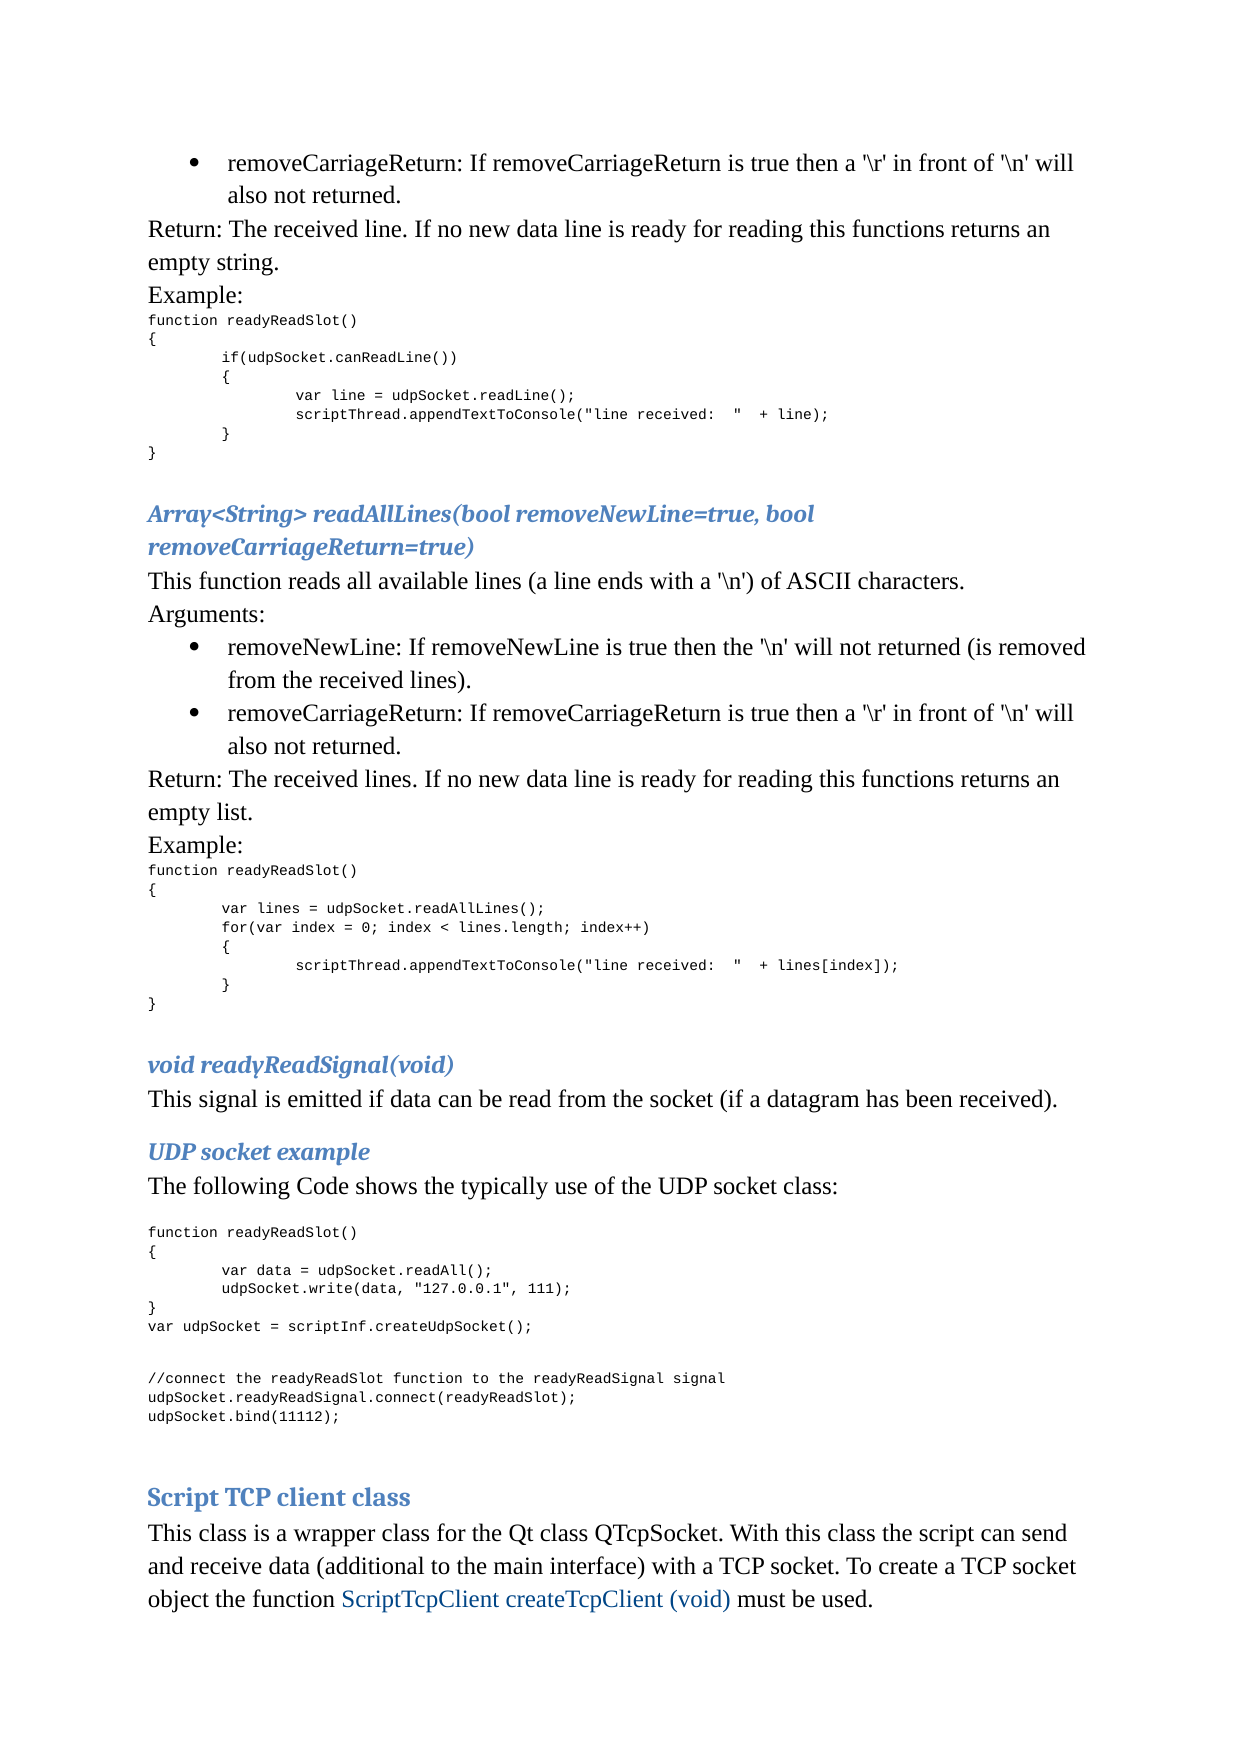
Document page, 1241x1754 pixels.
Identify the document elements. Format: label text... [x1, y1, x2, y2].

text //connect the readyReadSlot function to the readyReadSignal signal [148, 1372, 1093, 1388]
text udpSocket.bind(11112); [148, 1409, 1093, 1426]
text Arguments: [148, 599, 1093, 628]
subtitle Array<String> readAllLines(bool removeNewLine=true, bool removeCarriageReturn=true) [148, 500, 1093, 562]
text var lines = udpSocket.readAllLines(); [148, 901, 1093, 918]
list removeCarriageReturn: If removeCarriageReturn is true then a '\r' in front of '\n' will also not returned. [190, 148, 1093, 209]
text var udpSocket = scriptInf.createUdpSocket(); [148, 1320, 1093, 1336]
text function readyReadSlot() [148, 1225, 1093, 1241]
text var data = udpSocket.readAll(); [148, 1263, 1093, 1279]
text for(var index = 0; index < lines.length; index++) [148, 920, 1093, 937]
text var line = udpSocket.readLine(); [148, 388, 1093, 405]
text Example: [148, 831, 1093, 859]
text Example: [148, 280, 1093, 308]
text udpSocket.readyReadSignal.connect(readyReadSlot); [148, 1391, 1093, 1407]
text } [148, 996, 1093, 1013]
text } [148, 445, 1093, 462]
text udpSocket.write(data, "127.0.0.1", 111); [148, 1282, 1093, 1298]
text } [148, 977, 1093, 994]
text scriptThread.appendTextToConsole("line received: " + line); [148, 407, 1093, 424]
text if(udpSocket.canReadLine()) [148, 351, 1093, 367]
text This class is a wrapper class for the Qt class QTcpSocket. With this class the script can send and receive data (additional to the main interface) with a TCP socket. To create a TCP socket object the function ScriptTcpClient createTcpClient (void) must be used. [148, 1518, 1093, 1613]
list removeNewLine: If removeNewLine is true then the '\n' will not returned (is removed from the received lines). [190, 632, 1093, 694]
text { [148, 332, 1093, 348]
text scriptThread.appendTextToConsole("line received: " + lines[index]); [148, 958, 1093, 975]
list removeCarriageReturn: If removeCarriageReturn is true then a '\r' in front of '\n' will also not returned. [190, 698, 1093, 760]
text Return: The received lines. If no new data line is ready for reading this functions returns an empty list. [148, 764, 1093, 826]
text Return: The received line. If no new data line is ready for reading this functions returns an empty string. [148, 214, 1093, 275]
subtitle Script TCP client class [148, 1482, 1093, 1513]
text } [148, 426, 1093, 443]
text This function reads all available lines (a line ends with a '\n') of ASCII characters. [148, 566, 1093, 595]
text { [148, 1244, 1093, 1260]
text { [148, 882, 1093, 899]
text This signal is emitted if data can be read from the socket (if a datagram has been received). [148, 1084, 1093, 1113]
text { [148, 939, 1093, 956]
text function readyReadSlot() [148, 863, 1093, 880]
subtitle UDP socket example [148, 1138, 1093, 1167]
text The following Code shows the typically use of the UDP socket class: [148, 1171, 1093, 1200]
text } [148, 1301, 1093, 1317]
subtitle void readyReadSignal(void) [148, 1051, 1093, 1080]
text { [148, 369, 1093, 386]
text function readyReadSlot() [148, 313, 1093, 329]
